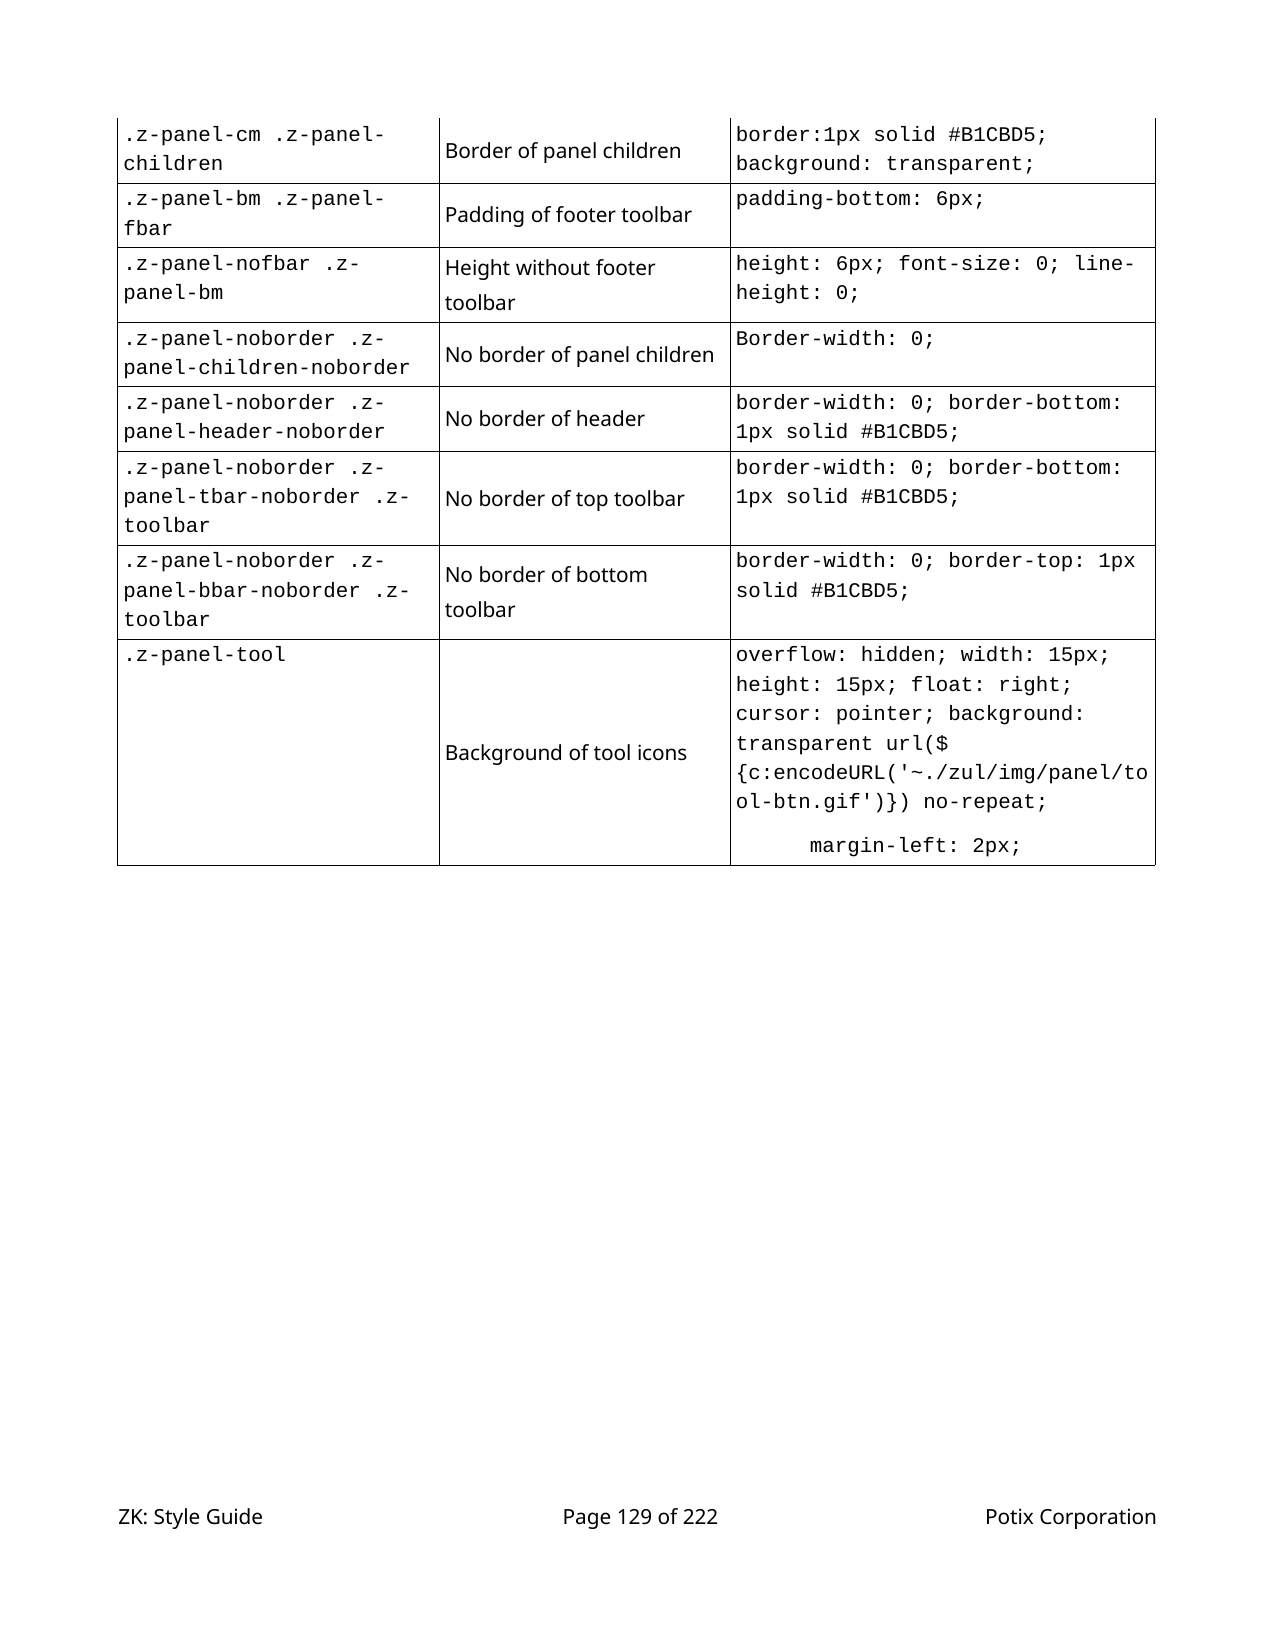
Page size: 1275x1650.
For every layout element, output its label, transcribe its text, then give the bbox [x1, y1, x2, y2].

table_cell .z-panel-noborder .z-panel-children-noborder [118, 323, 439, 386]
table_cell Border of panel children [440, 118, 730, 183]
table_cell Background of tool icons [440, 640, 730, 865]
table_cell .z-panel-cm .z-panel-children [118, 118, 439, 183]
table_cell Border-width: 0; [731, 323, 1155, 386]
table_cell No border of panel children [440, 323, 730, 386]
table_cell No border of top toolbar [440, 452, 730, 545]
table_cell overflow: hidden; width: 15px; height: 15px; float: right; cursor: pointer; background: transparent url(${c:encodeURL('~./zul/img/panel/tool-btn.gif')}) no-repeat; margin-left: 2px; [731, 640, 1155, 865]
table_cell .z-panel-bm .z-panel-fbar [118, 184, 439, 247]
table_cell padding-bottom: 6px; [731, 184, 1155, 247]
table_cell .z-panel-nofbar .z-panel-bm [118, 248, 439, 322]
table_cell .z-panel-noborder .z-panel-tbar-noborder .z-toolbar [118, 452, 439, 545]
table_cell No border of bottom toolbar [440, 546, 730, 639]
table_cell .z-panel-tool [118, 640, 439, 865]
table_cell height: 6px; font-size: 0; line-height: 0; [731, 248, 1155, 322]
table_cell border-width: 0; border-bottom: 1px solid #B1CBD5; [731, 452, 1155, 545]
table_cell .z-panel-noborder .z-panel-header-noborder [118, 387, 439, 451]
table_cell Height without footer toolbar [440, 248, 730, 322]
table_cell border-width: 0; border-bottom: 1px solid #B1CBD5; [731, 387, 1155, 451]
table_cell border-width: 0; border-top: 1px solid #B1CBD5; [731, 546, 1155, 639]
table_cell No border of header [440, 387, 730, 451]
table_cell .z-panel-noborder .z-panel-bbar-noborder .z-toolbar [118, 546, 439, 639]
table_cell border:1px solid #B1CBD5; background: transparent; [731, 118, 1155, 183]
table_cell Padding of footer toolbar [440, 184, 730, 247]
